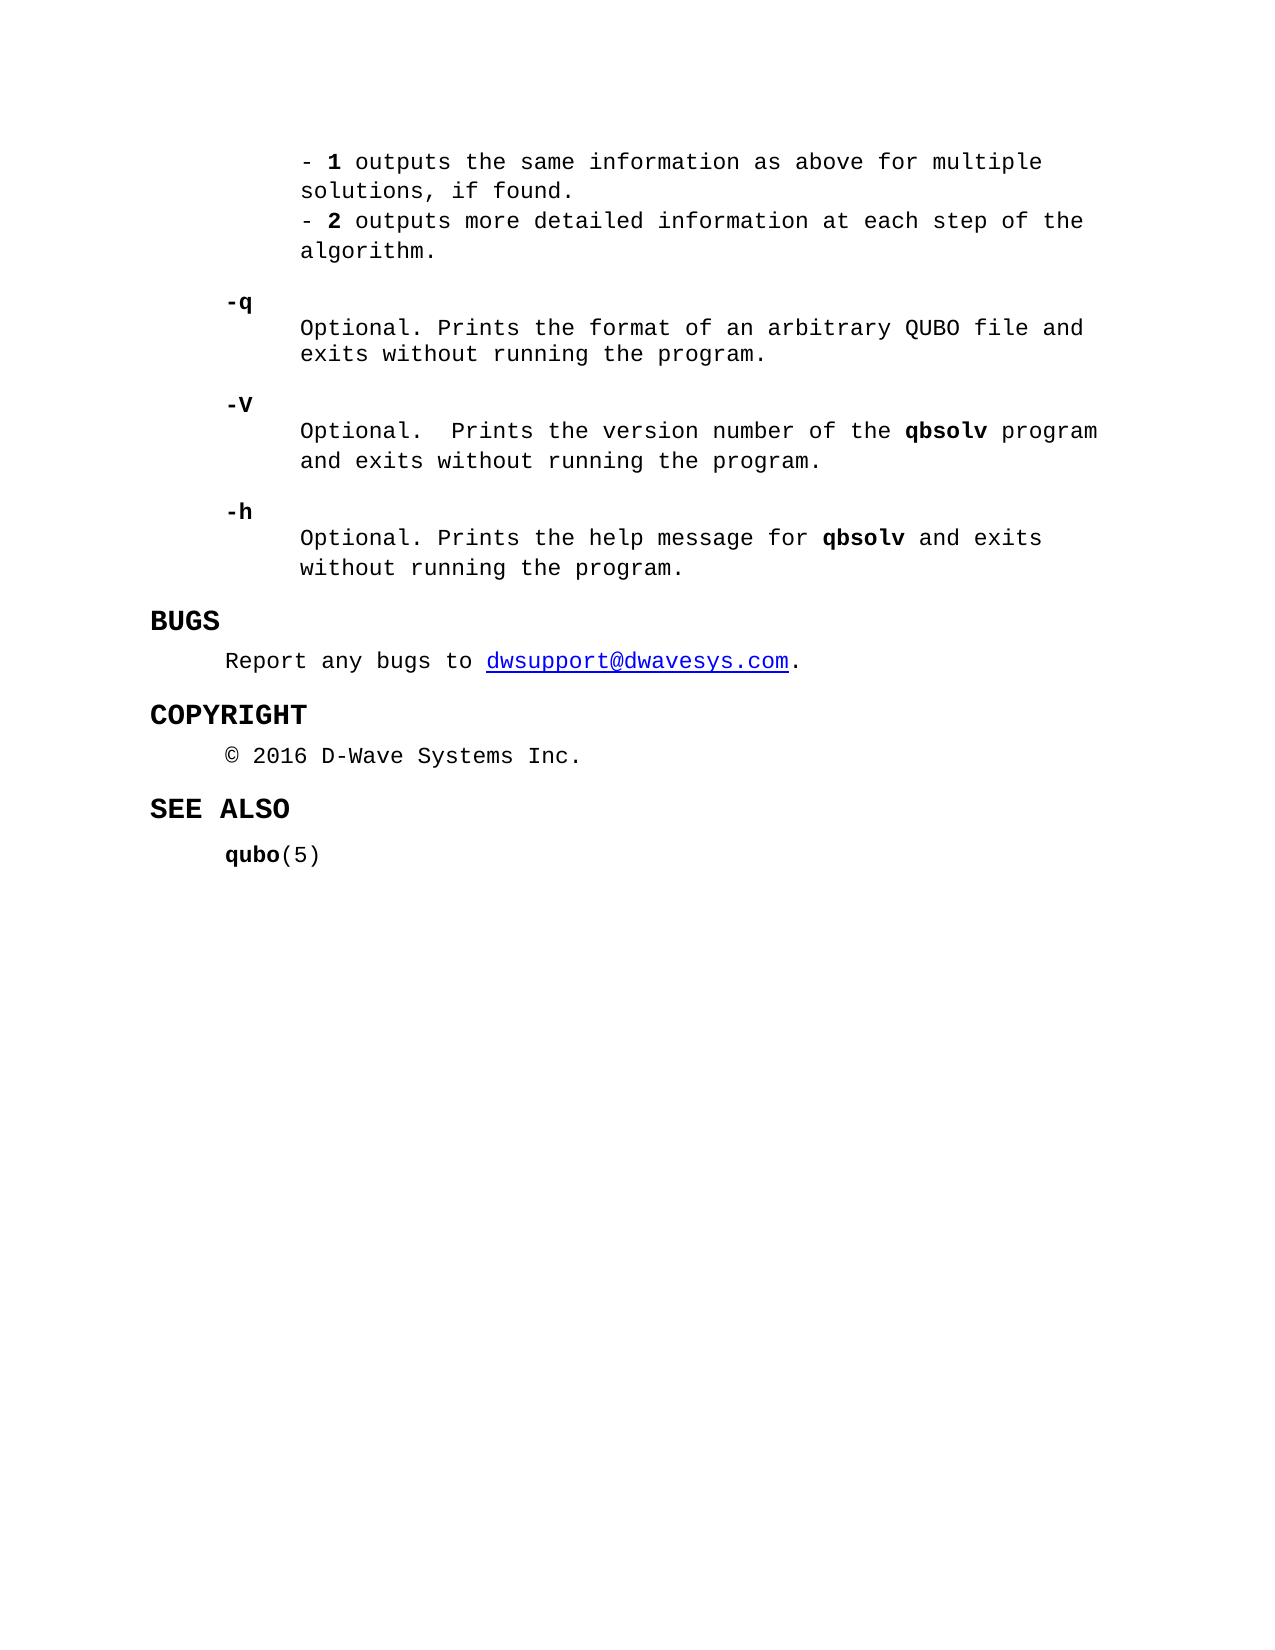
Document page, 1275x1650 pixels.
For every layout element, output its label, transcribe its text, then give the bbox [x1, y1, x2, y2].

text Optional. Prints the format of an arbitrary QUBO file and exits without running the program. [300, 316, 1125, 368]
text BUGS [150, 606, 1125, 639]
text -V [150, 394, 1125, 420]
text -h [150, 500, 1125, 526]
text - 1 outputs the same information as above for multiple solutions, if found. - 2 outputs more detailed information at each step of the algorithm. [300, 150, 1125, 265]
text Report any bugs to dwsupport@dwavesys.com. [225, 650, 1125, 676]
text COPYRIGHT [150, 701, 1125, 733]
text SEE ALSO [150, 794, 1125, 828]
text Optional. Prints the version number of the qbsolv program and exits without running the program. [300, 420, 1125, 475]
text Optional. Prints the help message for qbsolv and exits without running the program. [300, 526, 1125, 582]
text -q [150, 290, 1125, 316]
text © 2016 D-Wave Systems Inc. [225, 744, 1125, 770]
text qubo(5) [225, 843, 1125, 869]
